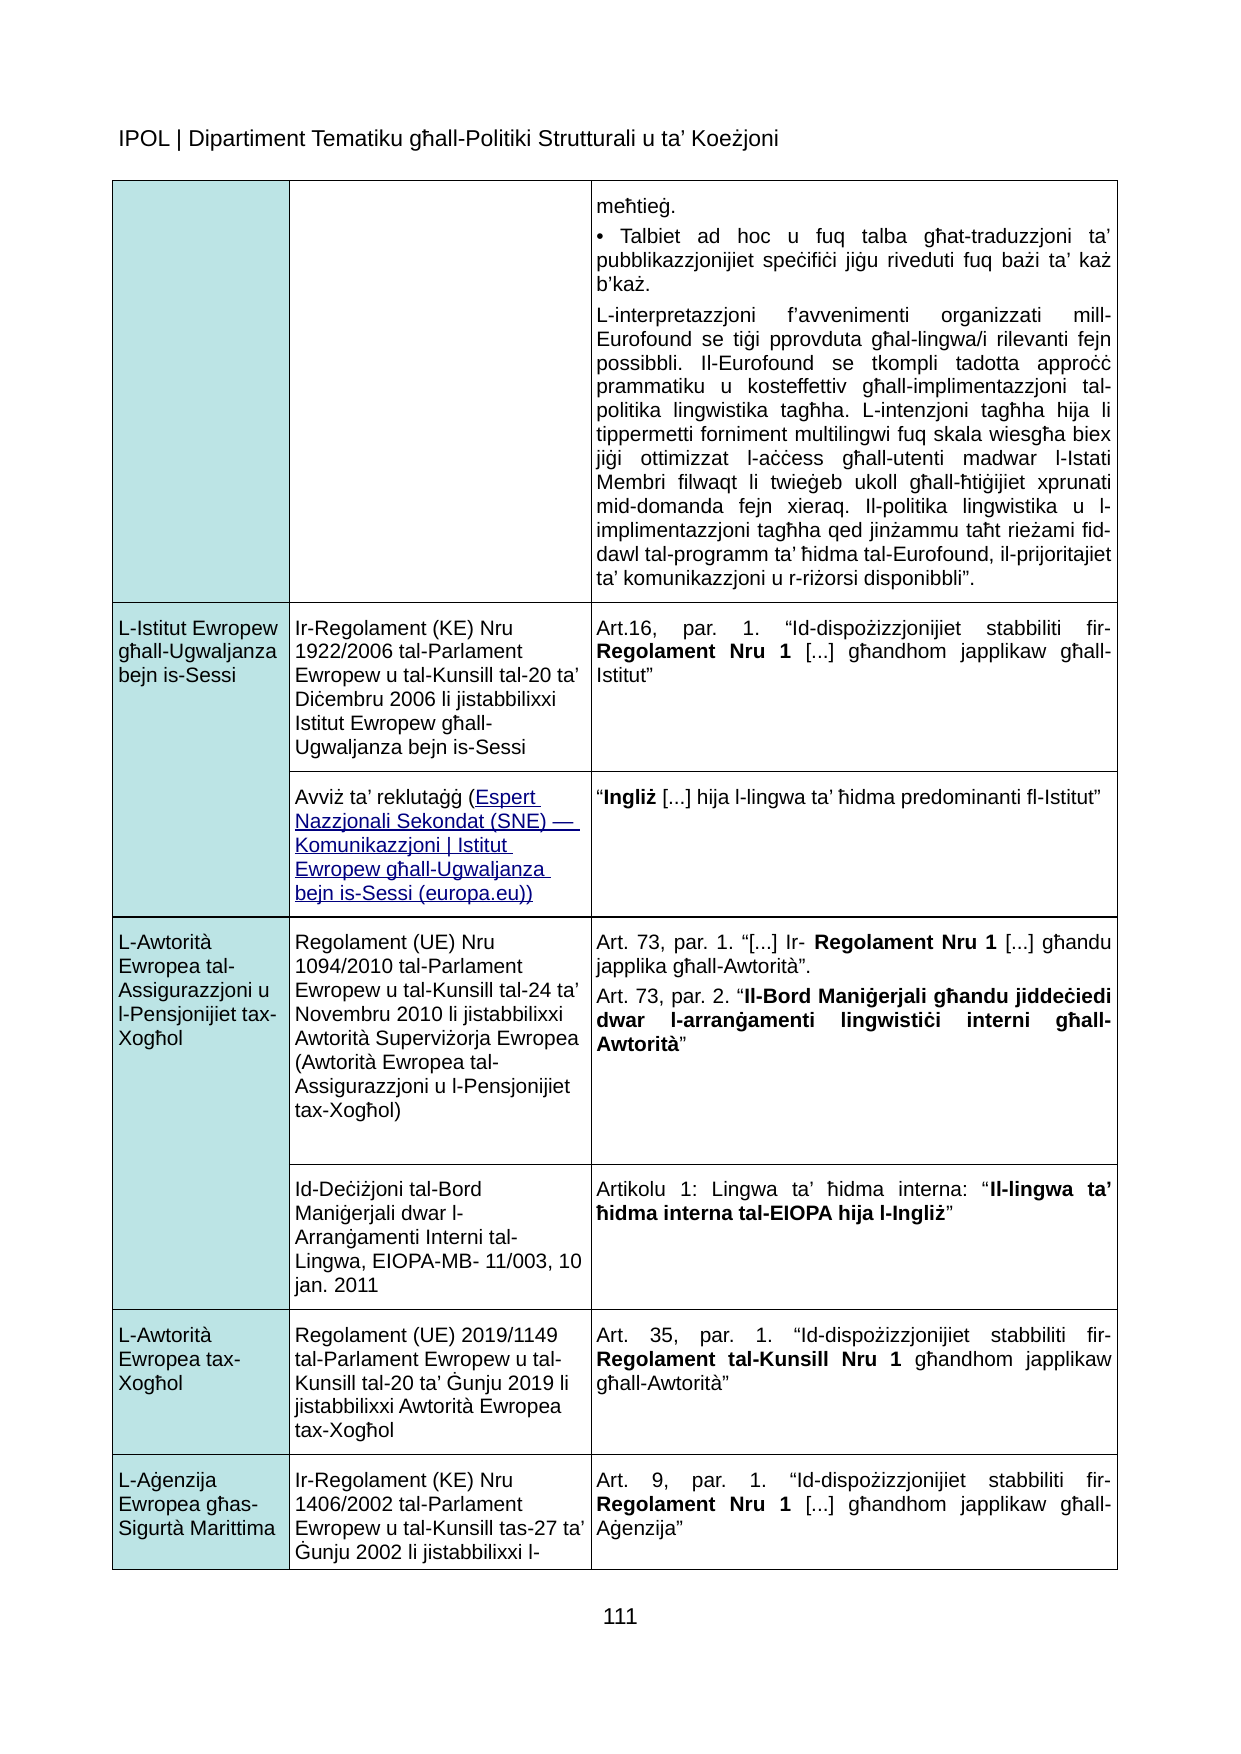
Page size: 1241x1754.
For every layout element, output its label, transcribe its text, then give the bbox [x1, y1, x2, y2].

table_cell Ir-Regolament (KE) Nru 1406/2002 tal-Parlament Ewropew u tal-Kunsill tas-27 ta’ Ġunju 2002 li jistabbilixxi l- [290, 1455, 591, 1569]
table_cell Regolament (UE) Nru 1094/2010 tal-Parlament Ewropew u tal-Kunsill tal-24 ta’ Novembru 2010 li jistabbilixxi Awtorità Superviżorja Ewropea (Awtorità Ewropea tal-Assigurazzjoni u l-Pensjonijiet tax-Xogħol) [290, 918, 591, 1164]
table_cell Art. 73, par. 1. “[...] Ir- Regolament Nru 1 [...] għandu japplika għall-Awtorità”. Art. 73, par. 2. “Il-Bord Maniġerjali għandu jiddeċiedi dwar l-arranġamenti lingwistiċi interni għall-Awtorità” [592, 918, 1117, 1164]
table_cell Regolament (UE) 2019/1149 tal-Parlament Ewropew u tal-Kunsill tal-20 ta’ Ġunju 2019 li jistabbilixxi Awtorità Ewropea tax-Xogħol [290, 1310, 591, 1454]
table_cell Id-Deċiżjoni tal-Bord Maniġerjali dwar l-Arranġamenti Interni tal-Lingwa, EIOPA-MB- 11/003, 10 jan. 2011 [290, 1165, 591, 1309]
table_cell meħtieġ. • Talbiet ad hoc u fuq talba għat-traduzzjoni ta’ pubblikazzjonijiet speċifiċi jiġu riveduti fuq bażi ta’ każ b’każ. L-interpretazzjoni f’avvenimenti organizzati mill-Eurofound se tiġi pprovduta għal-lingwa/i rilevanti fejn possibbli. Il-Eurofound se tkompli tadotta approċċ prammatiku u kosteffettiv għall-implimentazzjoni tal-politika lingwistika tagħha. L-intenzjoni tagħha hija li tippermetti forniment multilingwi fuq skala wiesgħa biex jiġi ottimizzat l-aċċess għall-utenti madwar l-Istati Membri filwaqt li twieġeb ukoll għall-ħtiġijiet xprunati mid-domanda fejn xieraq. Il-politika lingwistika u l-implimentazzjoni tagħha qed jinżammu taħt rieżami fid-dawl tal-programm ta’ ħidma tal-Eurofound, il-prijoritajiet ta’ komunikazzjoni u r-riżorsi disponibbli”. [592, 181, 1117, 602]
table_cell Artikolu 1: Lingwa ta’ ħidma interna: “Il-lingwa ta’ ħidma interna tal-EIOPA hija l-Ingliż” [592, 1165, 1117, 1309]
table_cell “Ingliż [...] hija l-lingwa ta’ ħidma predominanti fl-Istitut” [592, 772, 1117, 916]
table_cell Ir-Regolament (KE) Nru 1922/2006 tal-Parlament Ewropew u tal-Kunsill tal-20 ta’ Diċembru 2006 li jistabbilixxi Istitut Ewropew għall-Ugwaljanza bejn is-Sessi [290, 603, 591, 771]
table_cell L-Istitut Ewropew għall-Ugwaljanza bejn is-Sessi [113, 603, 289, 916]
table_cell Art.16, par. 1. “Id-dispożizzjonijiet stabbiliti fir- Regolament Nru 1 [...] għandhom japplikaw għall-Istitut” [592, 603, 1117, 771]
table_cell L-Awtorità Ewropea tax-Xogħol [113, 1310, 289, 1454]
table_cell L-Awtorità Ewropea tal-Assigurazzjoni u l-Pensjonijiet tax-Xogħol [113, 918, 289, 1309]
table_cell [290, 181, 591, 602]
table_cell [113, 181, 289, 602]
table_cell Art. 9, par. 1. “Id-dispożizzjonijiet stabbiliti fir- Regolament Nru 1 [...] għandhom japplikaw għall-Aġenzija” [592, 1455, 1117, 1569]
table_cell Art. 35, par. 1. “Id-dispożizzjonijiet stabbiliti fir- Regolament tal-Kunsill Nru 1 għandhom japplikaw għall-Awtorità” [592, 1310, 1117, 1454]
table_cell L-Aġenzija Ewropea għas-Sigurtà Marittima [113, 1455, 289, 1569]
table_cell Avviż ta’ reklutaġġ (Espert Nazzjonali Sekondat (SNE) — Komunikazzjoni | Istitut Ewropew għall-Ugwaljanza bejn is-Sessi (europa.eu)) [290, 772, 591, 916]
